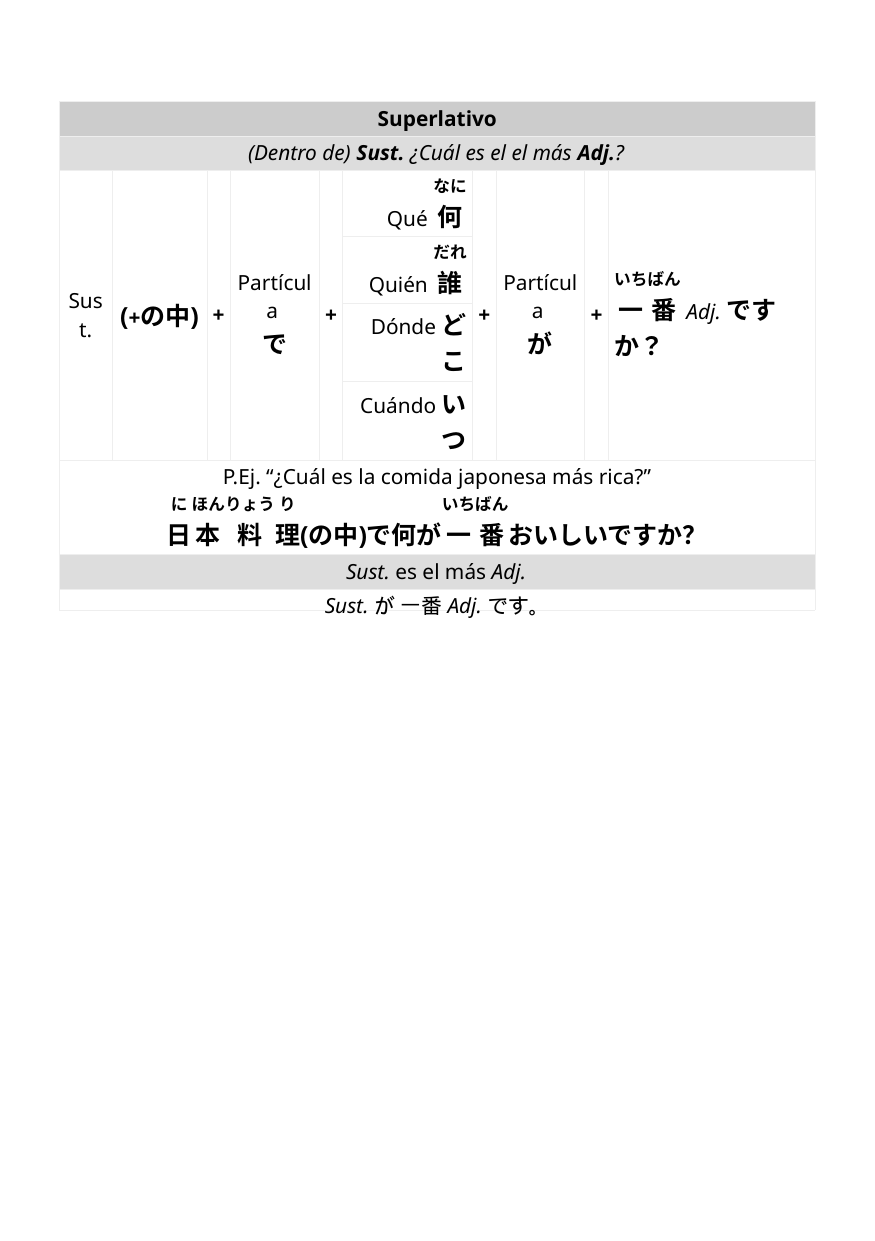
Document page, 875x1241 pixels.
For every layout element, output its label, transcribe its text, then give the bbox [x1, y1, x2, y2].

table_cell (Dentro de) Sust. ¿Cuál es el el más Adj.? [60, 137, 815, 170]
table_header Superlativo [60, 102, 815, 136]
table_cell 一いち番ばん Adj. ですか？ [609, 171, 815, 459]
table_cell + [473, 171, 496, 459]
table_cell Sust. es el más Adj. [60, 555, 815, 589]
table_cell Partícula が [497, 171, 584, 459]
table_cell + [585, 171, 608, 459]
table_cell P.Ej. “¿Cuál es la comida japonesa más rica?” 日に本ほん料りょう理り(の中)で何が一いち番ばんおいしいですか？ [60, 461, 815, 554]
table_cell Sust. [60, 171, 112, 459]
table_cell Qué 何なに [343, 171, 472, 236]
table_cell Cuándo いつ [343, 382, 472, 459]
table_cell + [320, 171, 342, 459]
table_cell (+の中) [113, 171, 207, 459]
table_cell + [208, 171, 230, 459]
table_cell Quién 誰だれ [343, 237, 472, 303]
table_cell Partícula で [231, 171, 319, 459]
table_cell Dónde どこ [343, 304, 472, 381]
table_cell Sust. が 一番 Adj. です。 [60, 590, 815, 610]
